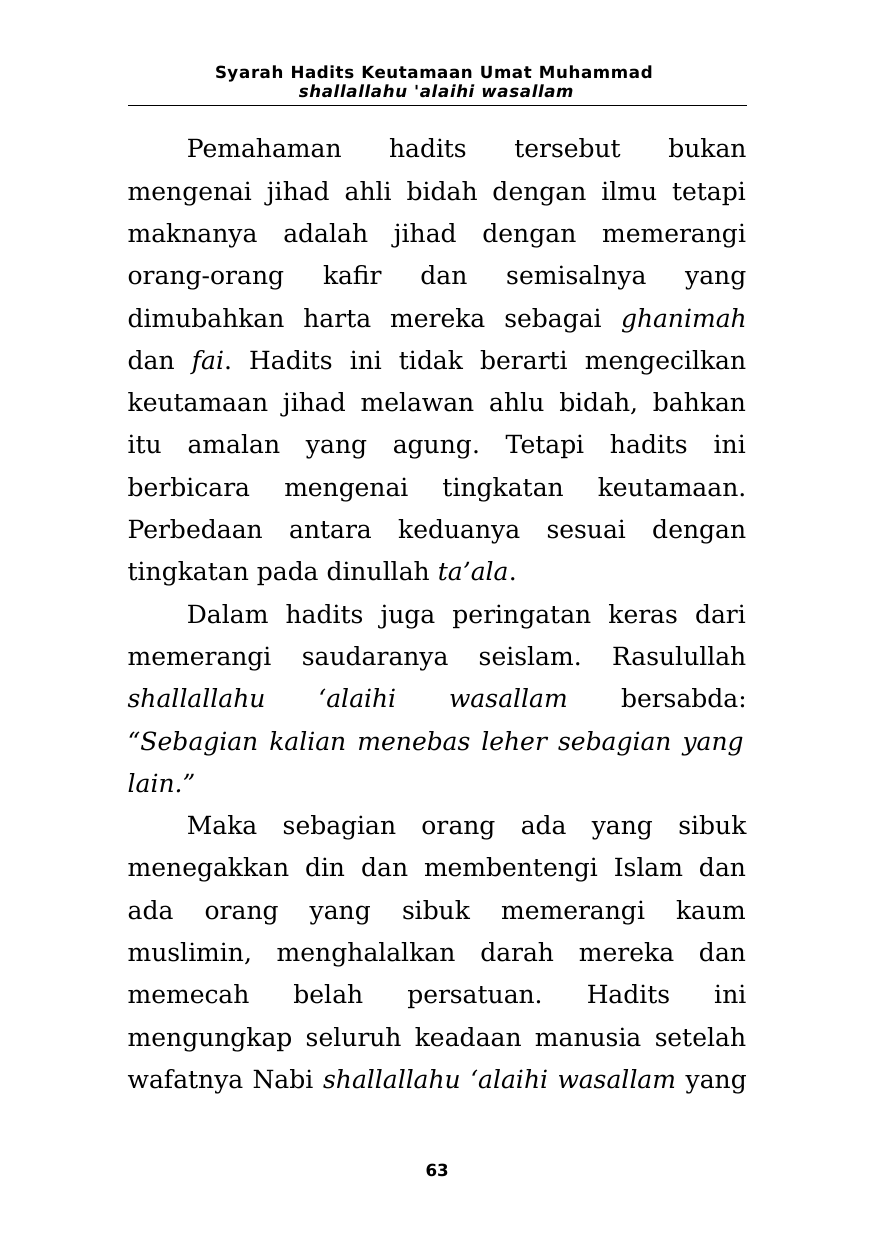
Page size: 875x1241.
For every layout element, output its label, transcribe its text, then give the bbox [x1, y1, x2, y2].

text Maka sebagian orang ada yang sibuk menegakkan din dan membentengi Islam dan ada orang yang sibuk memerangi kaum muslimin, menghalalkan darah mereka dan memecah belah persatuan. Hadits ini mengungkap seluruh keadaan manusia setelah wafatnya Nabi shallallahu ‘alaihi wasallam yang [127, 811, 747, 1094]
text Pemahaman hadits tersebut bukan mengenai jihad ahli bidah dengan ilmu tetapi maknanya adalah jihad dengan memerangi orang-orang kafir dan semisalnya yang dimubahkan harta mereka sebagai ghanimah dan fai. Hadits ini tidak berarti mengecilkan keutamaan jihad melawan ahlu bidah, bahkan itu amalan yang agung. Tetapi hadits ini berbicara mengenai tingkatan keutamaan. Perbedaan antara keduanya sesuai dengan tingkatan pada dinullah ta’ala. [127, 134, 747, 587]
text Dalam hadits juga peringatan keras dari memerangi saudaranya seislam. Rasulullah shallallahu ‘alaihi wasallam bersabda: “Sebagian kalian menebas leher sebagian yang lain.” [127, 600, 747, 798]
